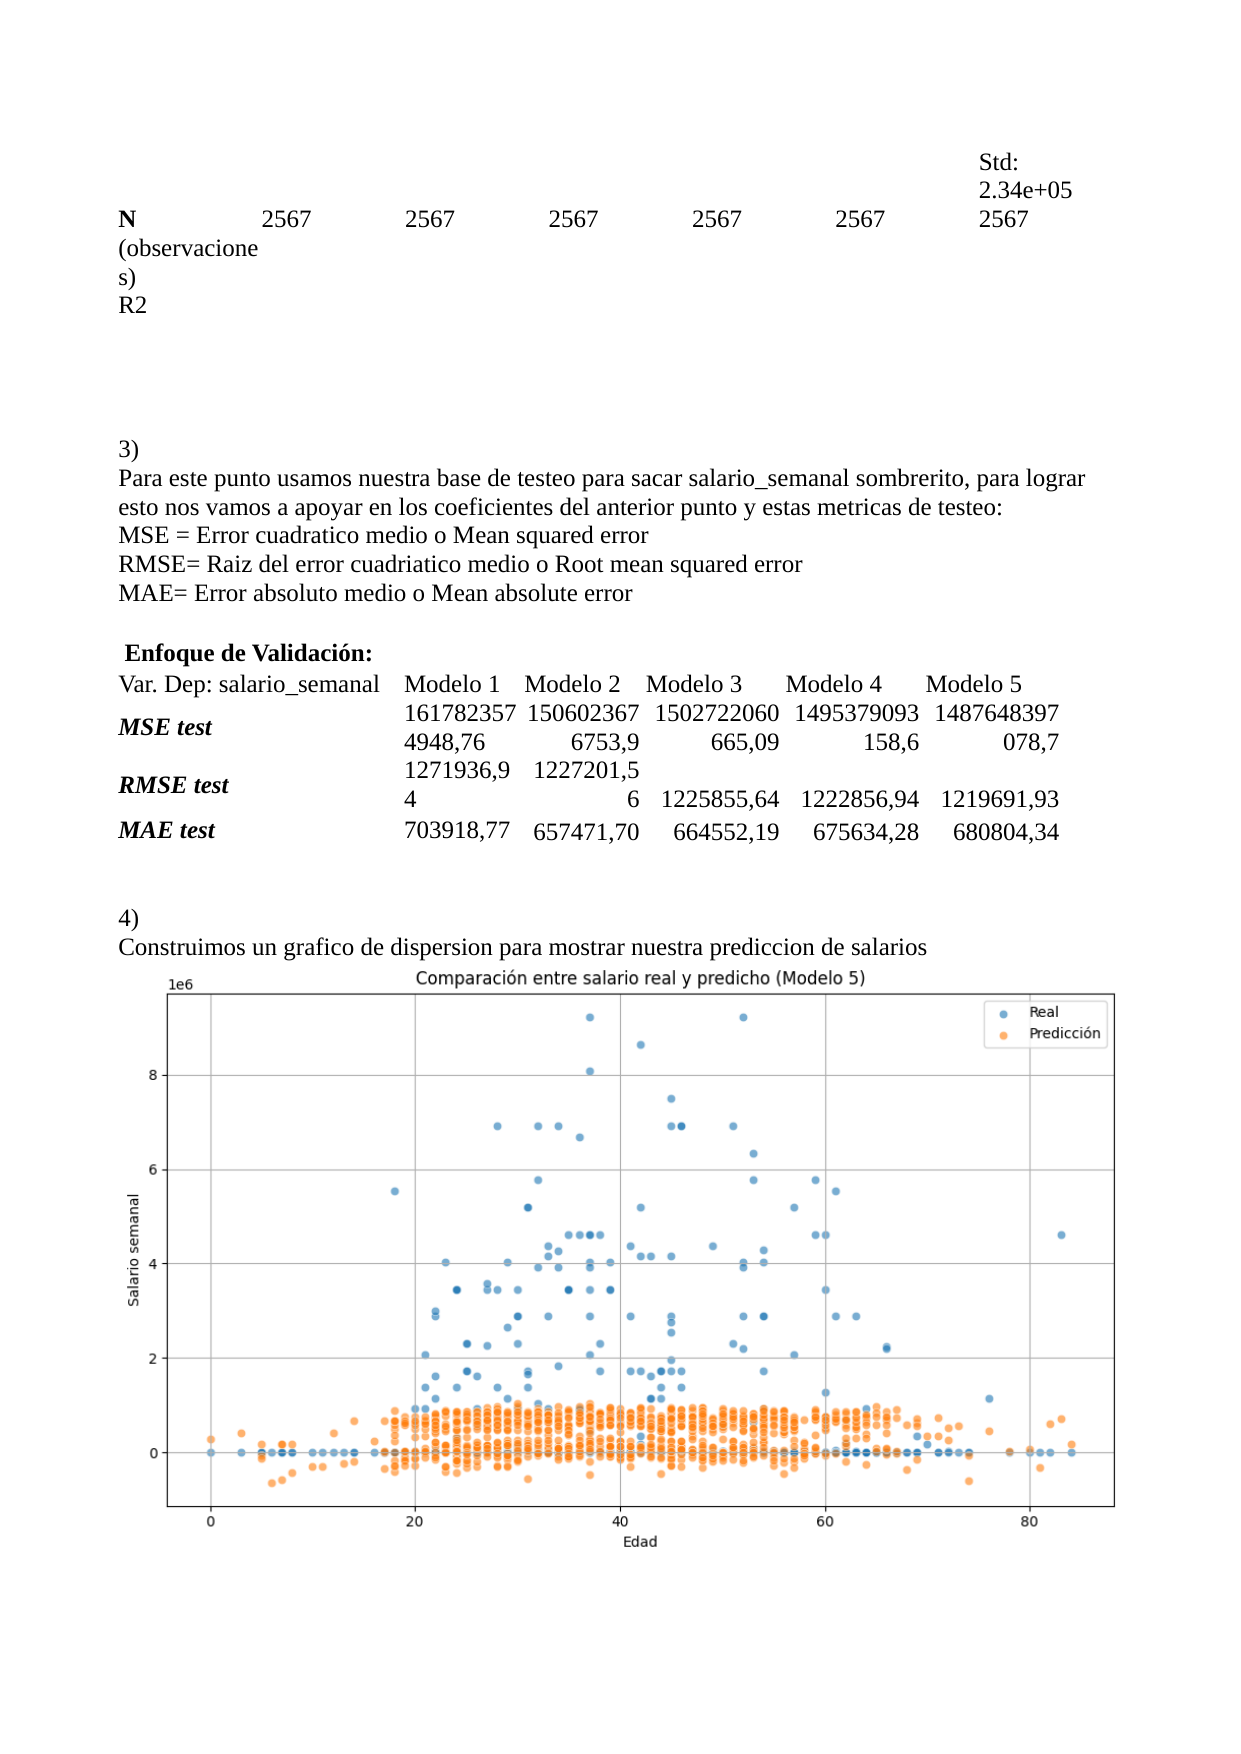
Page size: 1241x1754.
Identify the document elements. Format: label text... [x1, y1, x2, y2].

table_cell 675634,28 [782, 813, 922, 846]
table_cell N (observaciones) R2 [118, 204, 261, 319]
text 4) [118, 903, 1122, 932]
table_cell 1271936,94 [401, 756, 521, 813]
table_cell Var. Dep: salario_semanal [115, 667, 401, 698]
table_cell [548, 118, 692, 204]
text MSE = Error cuadratico medio o Mean squared error [118, 521, 1122, 549]
table_cell Std: 2.34e+05 [979, 118, 1122, 204]
text MAE= Error absoluto medio o Mean absolute error [118, 578, 1122, 607]
table_header Enfoque de Validación: [115, 636, 401, 667]
table_cell 1227201,56 [521, 756, 642, 813]
table_cell 2567 [405, 204, 548, 319]
table_cell Modelo 2 [521, 667, 642, 698]
table_cell 1502722060665,09 [643, 698, 782, 756]
table_cell 2567 [979, 204, 1122, 319]
table_cell 664552,19 [643, 813, 782, 846]
picture [118, 961, 1123, 1560]
text Construimos un grafico de dispersion para mostrar nuestra prediccion de salarios [118, 932, 1122, 961]
table_cell 703918,77 [401, 813, 521, 846]
table_cell [835, 118, 978, 204]
table_cell MSE test [115, 698, 401, 756]
table_cell 1222856,94 [782, 756, 922, 813]
table_cell Modelo 5 [922, 667, 1062, 698]
text Para este punto usamos nuestra base de testeo para sacar salario_semanal sombrerito, para lograr esto nos vamos a apoyar en los coeficientes del anterior punto y estas metricas de testeo: [118, 463, 1122, 521]
table_cell RMSE test [115, 756, 401, 813]
table_header [643, 636, 782, 667]
table_cell 2567 [261, 204, 405, 319]
table_cell 2567 [692, 204, 835, 319]
text 3) [118, 434, 1122, 463]
table_cell MAE test [115, 813, 401, 846]
table_cell [261, 118, 405, 204]
table_cell 2567 [835, 204, 978, 319]
table_header [782, 636, 922, 667]
table_header [401, 636, 521, 667]
table_cell 1495379093158,6 [782, 698, 922, 756]
table_cell 1487648397078,7 [922, 698, 1062, 756]
table_header [521, 636, 642, 667]
table_cell Modelo 1 [401, 667, 521, 698]
table_cell 657471,70 [521, 813, 642, 846]
table_cell [405, 118, 548, 204]
table_cell 1219691,93 [922, 756, 1062, 813]
table_cell 680804,34 [922, 813, 1062, 846]
table_header [922, 636, 1062, 667]
table_cell 1617823574948,76 [401, 698, 521, 756]
table_cell Modelo 4 [782, 667, 922, 698]
text RMSE= Raiz del error cuadriatico medio o Root mean squared error [118, 549, 1122, 578]
table_cell 1506023676753,9 [521, 698, 642, 756]
table_cell [118, 118, 261, 204]
table_cell [692, 118, 835, 204]
table_cell Modelo 3 [643, 667, 782, 698]
table_cell 1225855,64 [643, 756, 782, 813]
table_cell 2567 [548, 204, 692, 319]
